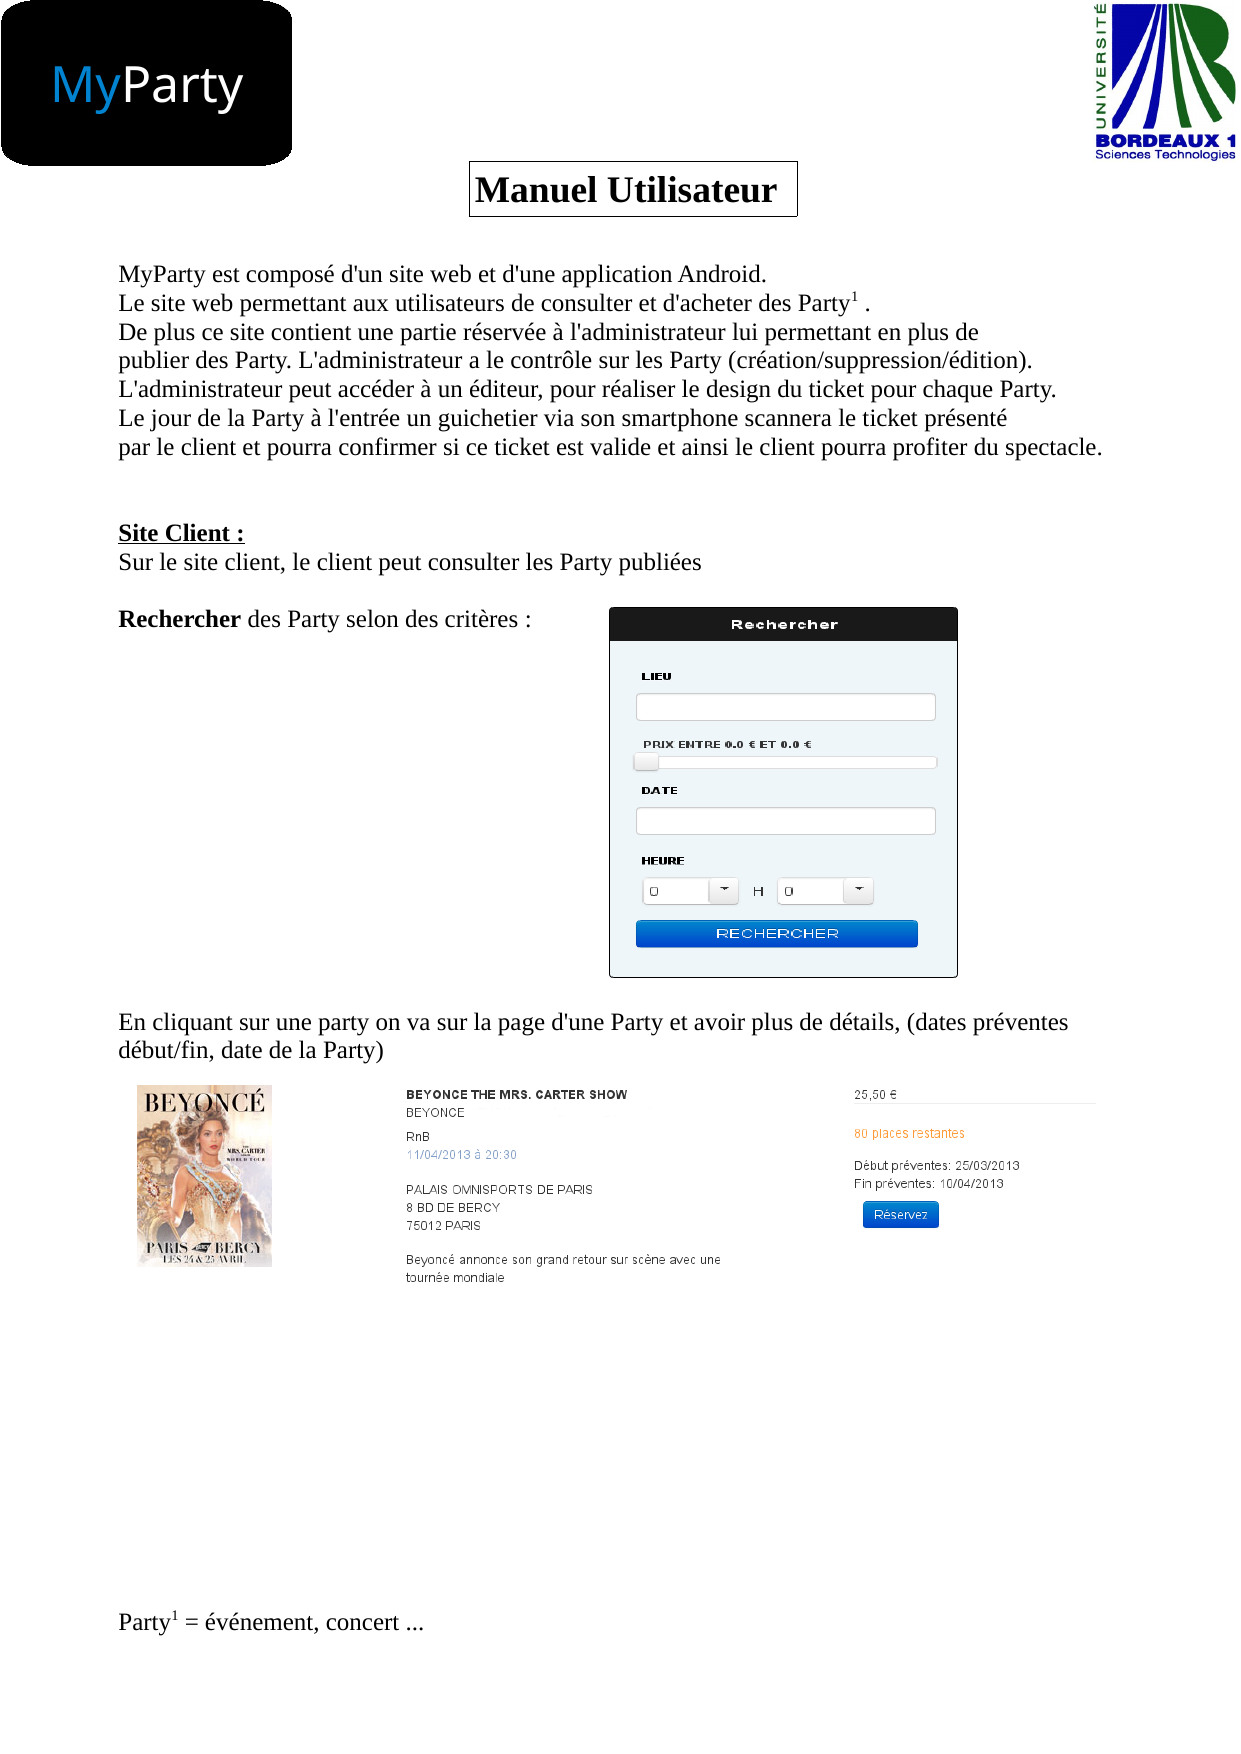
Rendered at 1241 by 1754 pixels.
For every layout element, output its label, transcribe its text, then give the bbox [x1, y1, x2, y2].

text Sur le site client, le client peut consulter les Party publiées [118, 547, 1122, 575]
text Site Client : [118, 518, 1122, 547]
picture [1093, 2, 1236, 162]
table_header Manuel Utilisateur [470, 162, 797, 216]
picture [604, 603, 963, 983]
text MyParty est composé d'un site web et d'une application Android. [118, 259, 1122, 288]
text De plus ce site contient une partie réservée à l'administrateur lui permettant en plus de [118, 317, 1122, 345]
text Le jour de la Party à l'entrée un guichetier via son smartphone scannera le ticket présenté [118, 403, 1122, 432]
text Rechercher des Party selon des critères : [118, 604, 604, 633]
text publier des Party. L'administrateur a le contrôle sur les Party (création/suppression/édition). [118, 345, 1122, 374]
picture [110, 1067, 1115, 1316]
text Le site web permettant aux utilisateurs de consulter et d'acheter des Party1 . [118, 288, 1122, 317]
text par le client et pourra confirmer si ce ticket est valide et ainsi le client pourra profiter du spectacle. [118, 432, 1122, 460]
text L'administrateur peut accéder à un éditeur, pour réaliser le design du ticket pour chaque Party. [118, 374, 1122, 403]
text [963, 604, 1122, 633]
text En cliquant sur une party on va sur la page d'une Party et avoir plus de détails, (dates préventes début/fin, date de la Party) [118, 1007, 1122, 1064]
